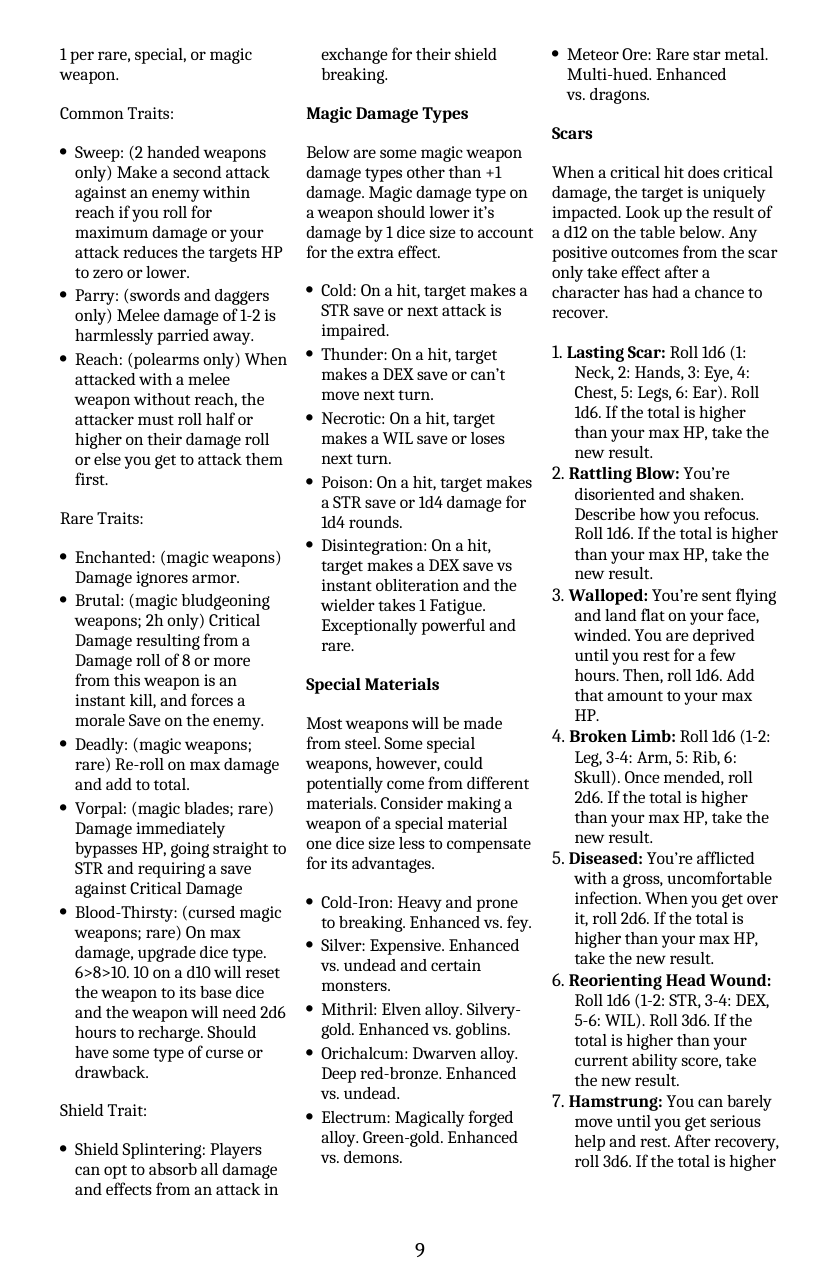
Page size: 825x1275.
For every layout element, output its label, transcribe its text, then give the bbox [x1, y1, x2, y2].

text Below are some magic weapon damage types other than +1 damage. Magic damage type on a weapon should lower it’s damage by 1 dice size to account for the extra effect. [306, 142, 534, 262]
list Rattling Blow: You’re disoriented and shaken. Describe how you refocus. Roll 1d6. If the total is higher than your max HP, take the new result. [552, 463, 780, 584]
list Poison: On a hit, target makes a STR save or 1d4 damage for 1d4 rounds. [306, 472, 534, 532]
list Lasting Scar: Roll 1d6 (1: Neck, 2: Hands, 3: Eye, 4: Chest, 5: Legs, 6: Ear). Roll 1d6. If the total is higher than your max HP, take the new result. [552, 341, 780, 463]
list Reorienting Head Wound: Roll 1d6 (1-2: STR, 3-4: DEX, 5-6: WIL). Roll 3d6. If the total is higher than your current ability score, take the new result. [552, 969, 780, 1091]
text Special Materials [306, 675, 534, 695]
list Disintegration: On a hit, target makes a DEX save vs instant obliteration and the wielder takes 1 Fatigue. Exceptionally powerful and rare. [306, 536, 534, 656]
text Scars [552, 124, 780, 144]
list Shield Splintering: Players can opt to absorb all damage and effects from an attack in [60, 1140, 288, 1200]
list Electrum: Magically forged alloy. Green-gold. Enhanced vs. demons. [306, 1107, 534, 1167]
list Brutal: (magic bludgeoning weapons; 2h only) Critical Damage resulting from a Damage roll of 8 or more from this weapon is an instant kill, and forces a morale Save on the enemy. [60, 591, 288, 731]
text Most weapons will be made from steel. Some special weapons, however, could potentially come from different materials. Consider making a weapon of a special material one dice size less to compensate for its advantages. [306, 714, 534, 874]
list Deadly: (magic weapons; rare) Re-roll on max damage and add to total. [60, 735, 288, 795]
list Sweep: (2 handed weapons only) Make a second attack against an enemy within reach if you roll for maximum damage or your attack reduces the targets HP to zero or lower. [60, 142, 288, 282]
list Walloped: You’re sent flying and land flat on your face, winded. You are deprived until you rest for a few hours. Then, roll 1d6. Add that amount to your max HP. [552, 584, 780, 726]
list Vorpal: (magic blades; rare) Damage immediately bypasses HP, going straight to STR and requiring a save against Critical Damage [60, 799, 288, 899]
list Parry: (swords and daggers only) Melee damage of 1-2 is harmlessly parried away. [60, 286, 288, 346]
list Mithril: Elven alloy. Silvery-gold. Enhanced vs. goblins. [306, 1000, 534, 1040]
text Rare Traits: [60, 509, 288, 529]
list Enchanted: (magic weapons) Damage ignores armor. [60, 547, 288, 587]
list Orichalcum: Dwarven alloy. Deep red-bronze. Enhanced vs. undead. [306, 1044, 534, 1104]
list Broken Limb: Roll 1d6 (1-2: Leg, 3-4: Arm, 5: Rib, 6: Skull). Once mended, roll 2d6. If the total is higher than your max HP, take the new result. [552, 726, 780, 847]
list Necrotic: On a hit, target makes a WIL save or loses next turn. [306, 409, 534, 469]
text Common Traits: [60, 104, 288, 124]
list Cold-Iron: Heavy and prone to breaking. Enhanced vs. fey. [306, 892, 534, 932]
list Hamstrung: You can barely move until you get serious help and rest. After recovery, roll 3d6. If the total is higher [552, 1091, 780, 1172]
list Reach: (polearms only) When attacked with a melee weapon without reach, the attacker must roll half or higher on their damage roll or else you get to attack them first. [60, 350, 288, 490]
list Meteor Ore: Rare star metal. Multi-hued. Enhanced vs. dragons. [552, 45, 780, 105]
list Diseased: You’re afflicted with a gross, uncomfortable infection. When you get over it, roll 2d6. If the total is higher than your max HP, take the new result. [552, 847, 780, 969]
list Silver: Expensive. Enhanced vs. undead and certain monsters. [306, 936, 534, 996]
list exchange for their shield breaking. [306, 45, 534, 85]
text Shield Trait: [60, 1101, 288, 1121]
text Magic Damage Types [306, 104, 534, 124]
text 1 per rare, special, or magic weapon. [60, 45, 288, 85]
list Thunder: On a hit, target makes a DEX save or can’t move next turn. [306, 345, 534, 405]
list Cold: On a hit, target makes a STR save or next attack is impaired. [306, 281, 534, 341]
list Blood-Thirsty: (cursed magic weapons; rare) On max damage, upgrade dice type. 6>8>10. 10 on a d10 will reset the weapon to its base dice and the weapon will need 2d6 hours to recharge. Should have some type of curse or drawback. [60, 902, 288, 1082]
text When a critical hit does critical damage, the target is uniquely impacted. Look up the result of a d12 on the table below. Any positive outcomes from the scar only take effect after a character has had a chance to recover. [552, 162, 780, 322]
